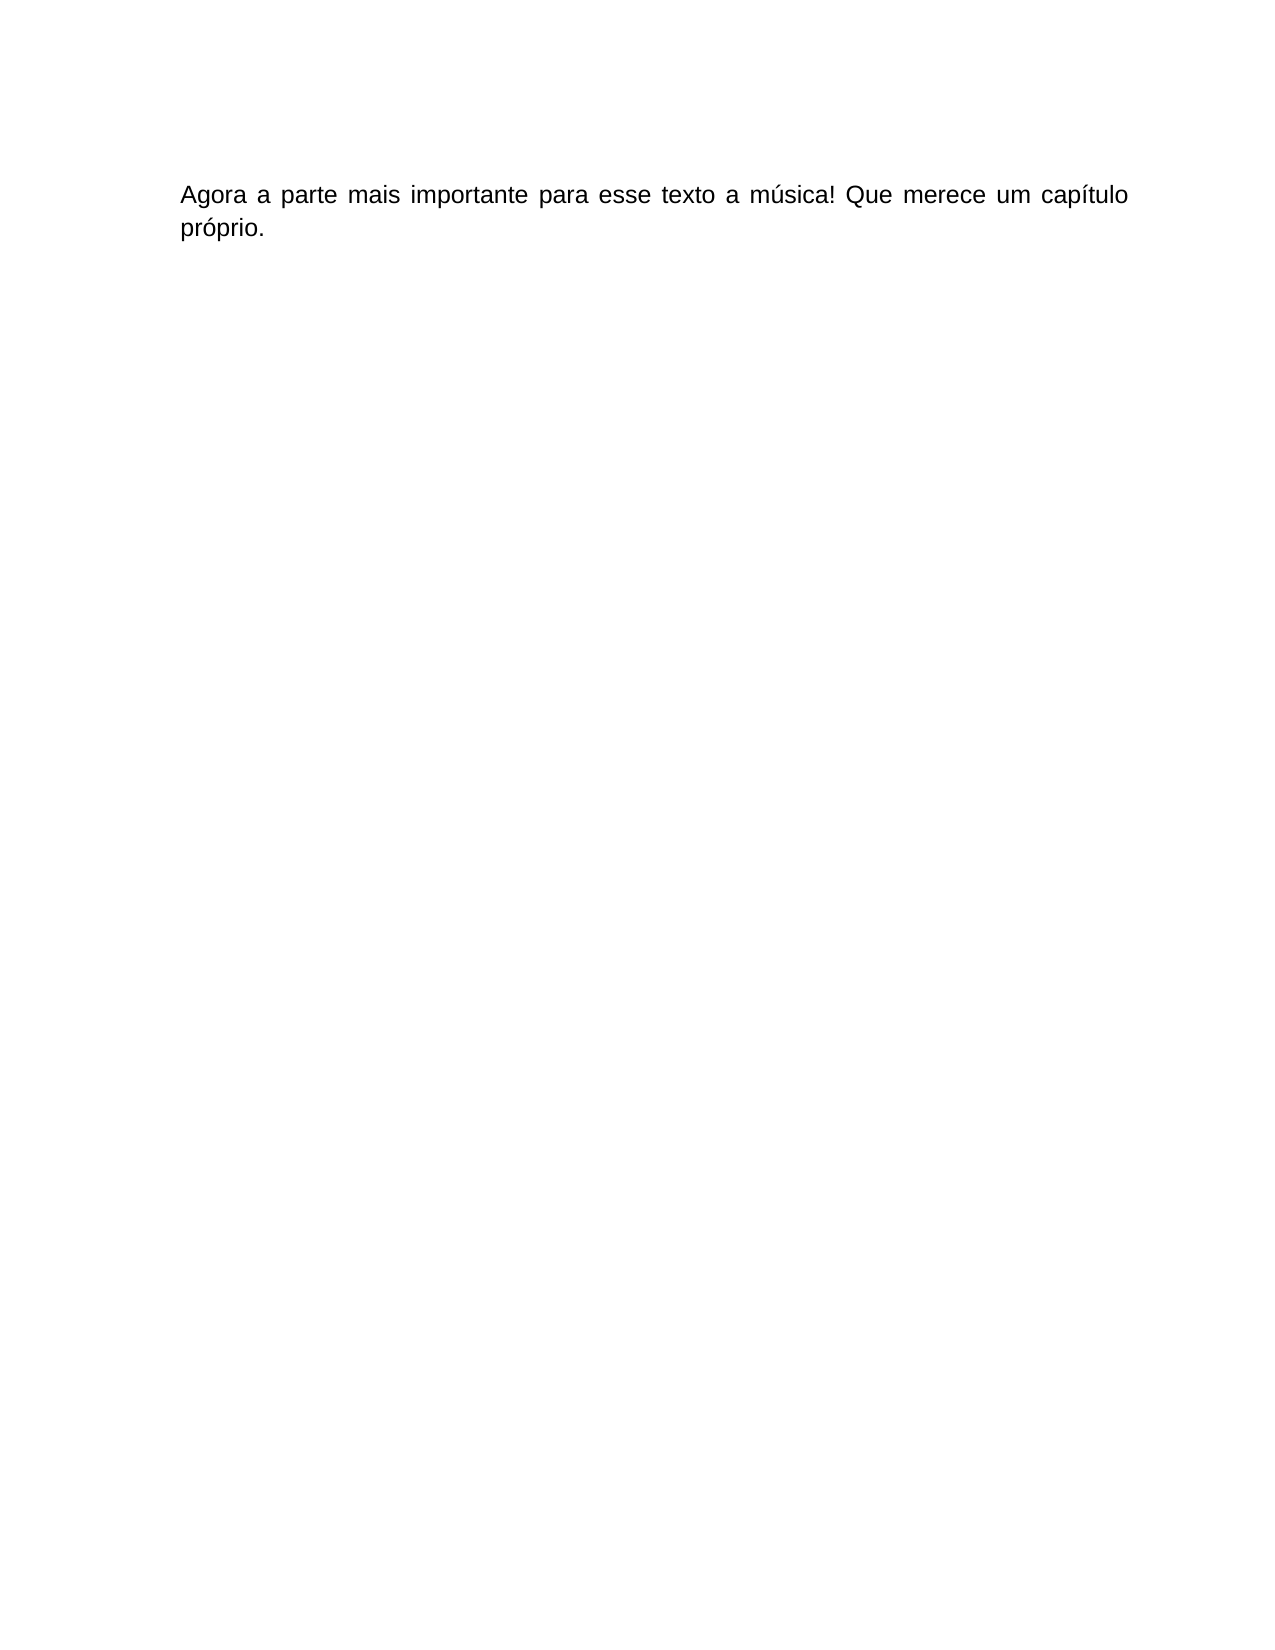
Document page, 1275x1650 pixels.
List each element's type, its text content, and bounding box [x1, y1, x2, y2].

text Agora a parte mais importante para esse texto a música! Que merece um capítulo próprio. [180, 180, 1131, 242]
